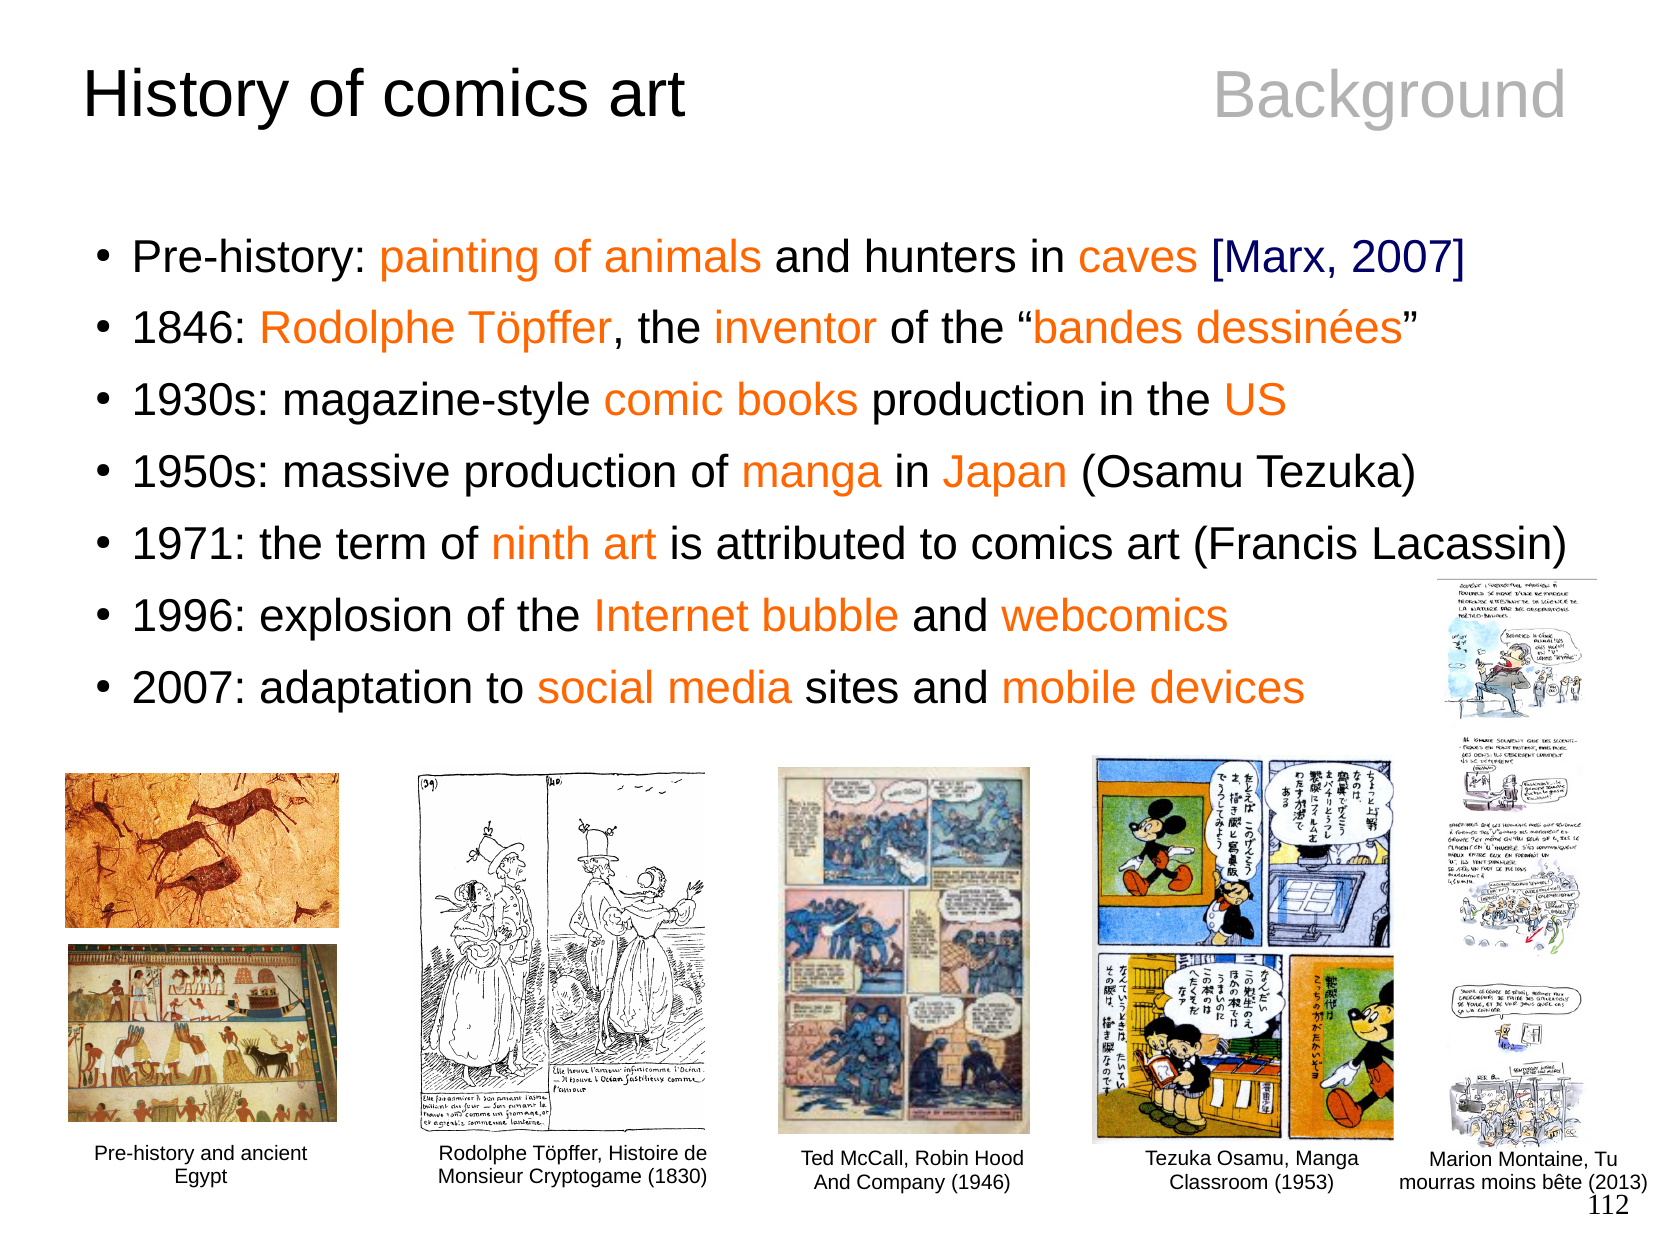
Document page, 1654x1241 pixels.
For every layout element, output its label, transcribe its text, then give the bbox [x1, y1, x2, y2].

text_box Marion Montaine, Tu mourras moins bête (2013) [1381, 1139, 1654, 1202]
picture [1437, 578, 1597, 1139]
picture [65, 773, 339, 928]
text_box Pre-history and ancient Egypt [64, 1133, 337, 1196]
text_box Tezuka Osamu, Manga Classroom (1953) [1098, 1144, 1381, 1202]
picture [68, 944, 337, 1123]
text_box Ted McCall, Robin Hood And Company (1946) [785, 1139, 1040, 1202]
picture [1092, 755, 1394, 1144]
picture [413, 766, 705, 1134]
title History of comics art [82, 47, 1571, 140]
list Pre-history: painting of animals and hunters in caves [Marx, 2007] 1846: Rodolphe Töpffer, the inventor of the “bandes dessinées” 1930s: magazine-style comic books production in the US 1950s: massive production of manga in Japan (Osamu Tezuka) 1971: the term of ninth art is attributed to comics art (Francis Lacassin) 1996: explosion of the Internet bubble and webcomics 2007: adaptation to social media sites and mobile devices [82, 230, 1571, 762]
picture [778, 767, 1030, 1134]
text_box Rodolphe Töpffer, Histoire de Monsieur Cryptogame (1830) [419, 1133, 727, 1196]
